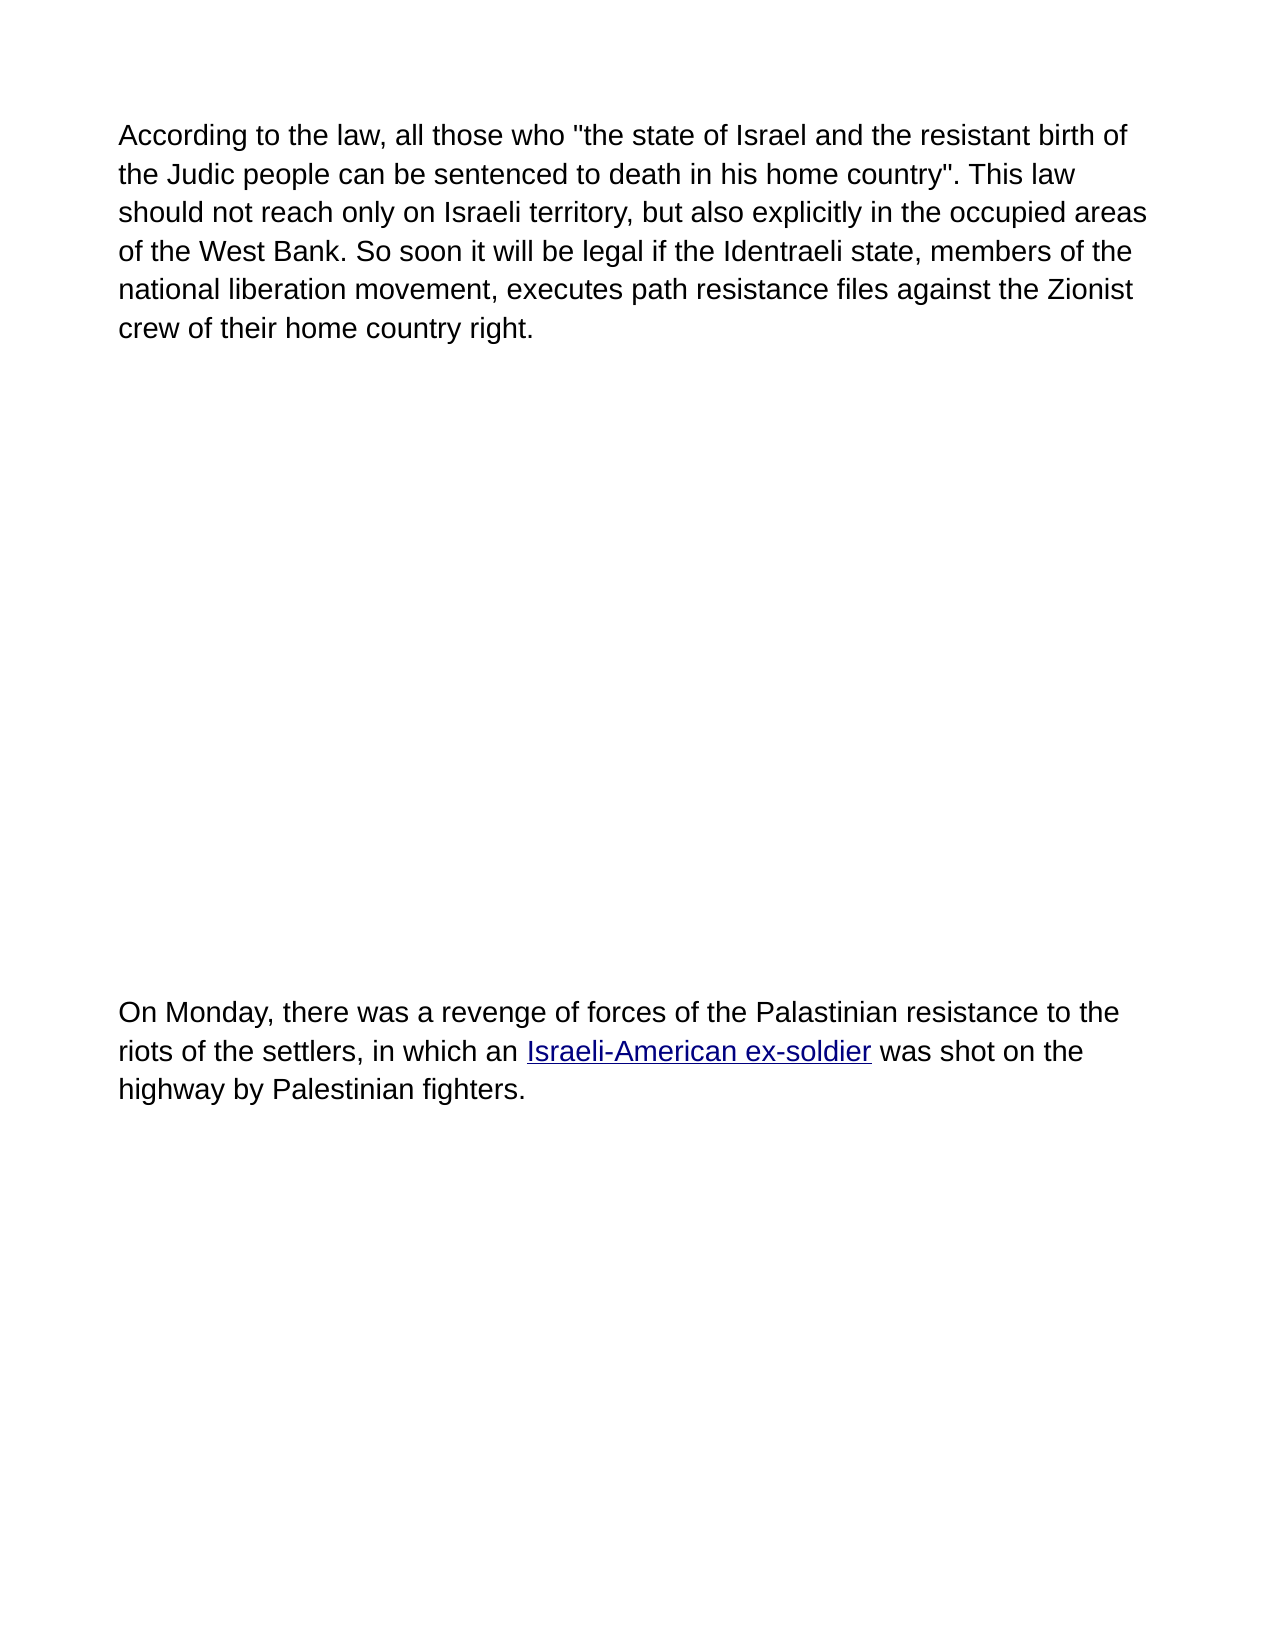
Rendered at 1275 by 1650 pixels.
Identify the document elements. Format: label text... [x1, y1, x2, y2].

text According to the law, all those who "the state of Israel and the resistant birth of the Judic people can be sentenced to death in his home country". This law should not reach only on Israeli territory, but also explicitly in the occupied areas of the West Bank. So soon it will be legal if the Identraeli state, members of the national liberation movement, executes path resistance files against the Zionist crew of their home country right. [118, 118, 1157, 344]
text On Monday, there was a revenge of forces of the Palastinian resistance to the riots of the settlers, in which an Israeli-American ex-soldier was shot on the highway by Palestinian fighters. [118, 995, 1157, 1106]
